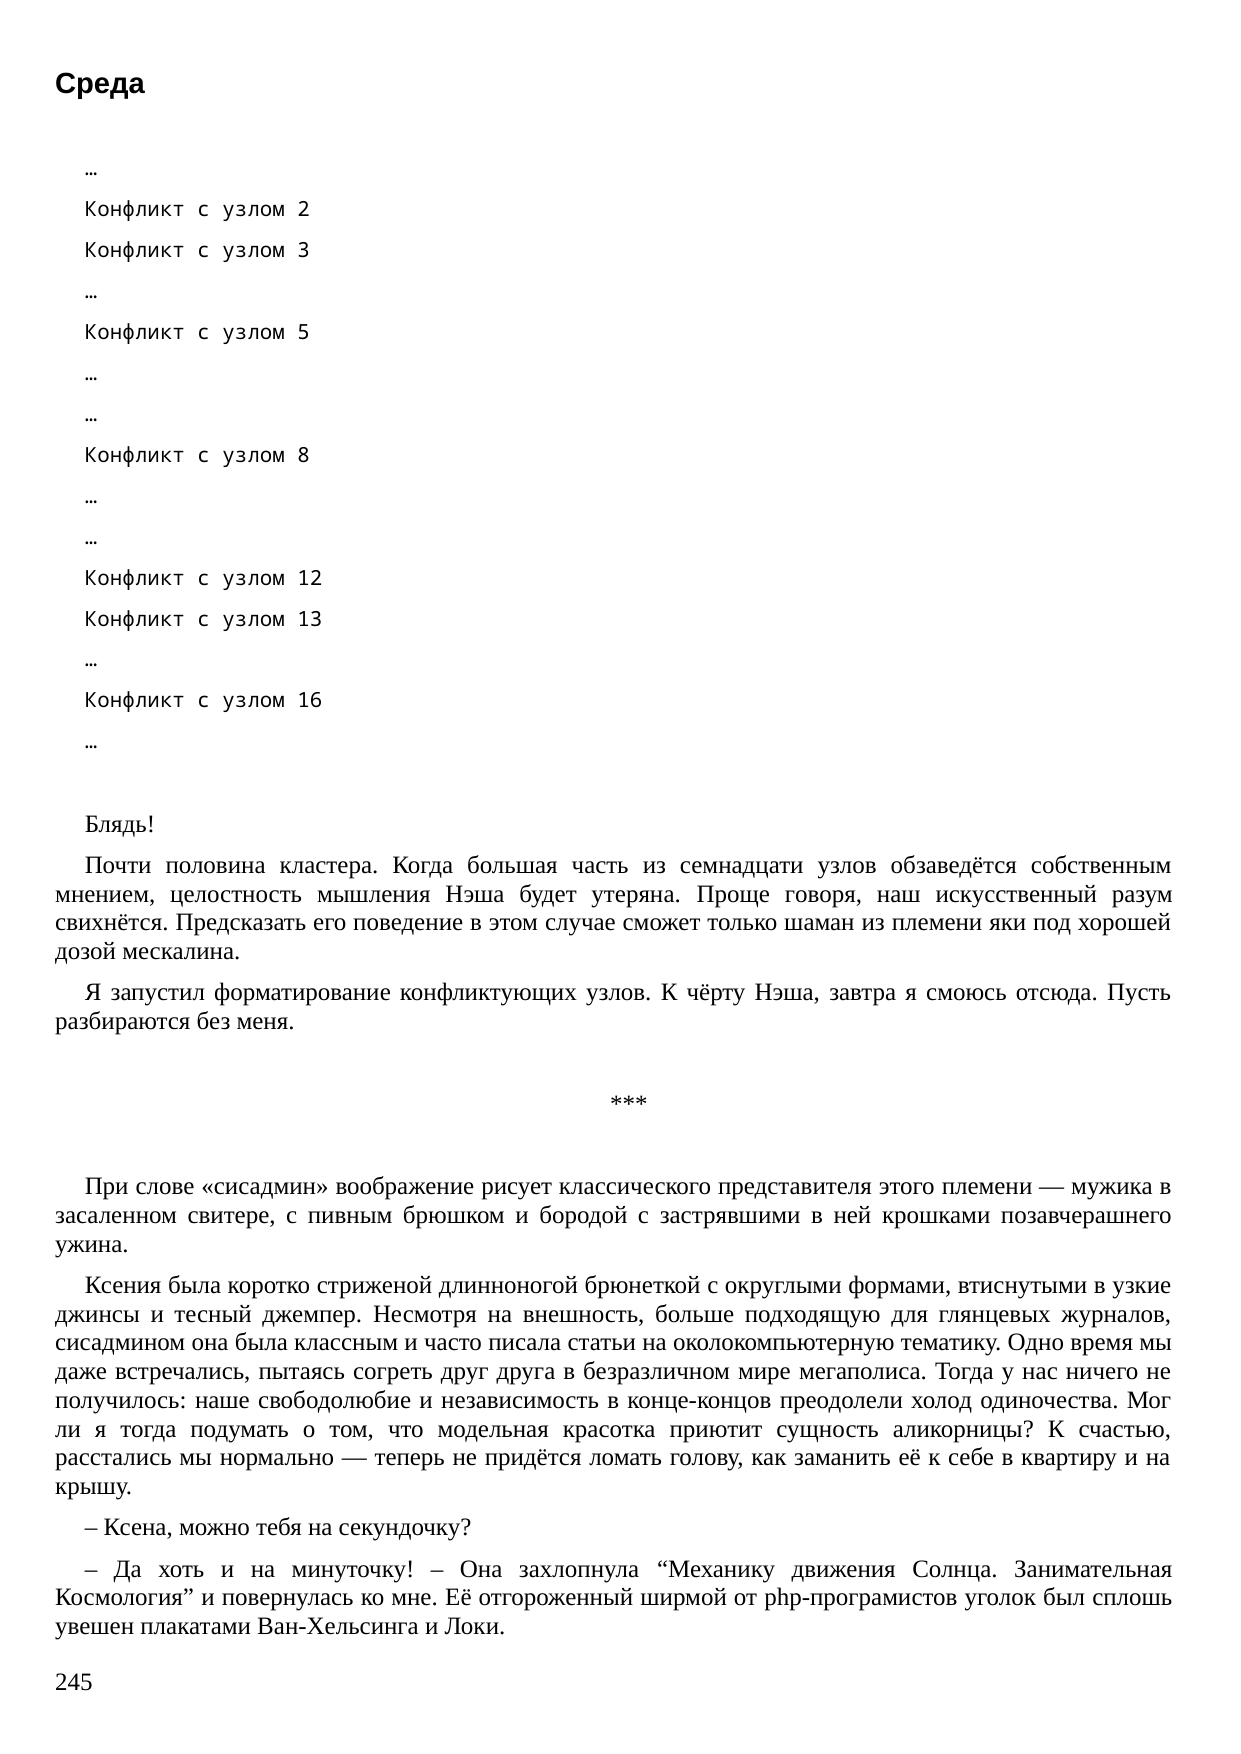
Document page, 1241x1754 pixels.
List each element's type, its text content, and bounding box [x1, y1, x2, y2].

text Конфликт с узлом 5 [55, 317, 1173, 346]
text При слове «сисадмин» воображение рисует классического представителя этого племени — мужика в засаленном свитере, с пивным брюшком и бородой с застрявшими в ней крошками позавчерашнего ужина. [55, 1171, 1173, 1257]
text … [55, 522, 1173, 550]
text Конфликт с узлом 8 [55, 440, 1173, 468]
subtitle Среда [55, 66, 1173, 99]
text Ксения была коротко стриженой длинноногой брюнеткой с округлыми формами, втиснутыми в узкие джинсы и тесный джемпер. Несмотря на внешность, больше подходящую для глянцевых журналов, сисадмином она была классным и часто писала статьи на околокомпьютерную тематику. Одно время мы даже встречались, пытаясь согреть друг друга в безразличном мире мегаполиса. Тогда у нас ничего не получилось: наше свободолюбие и независимость в конце-концов преодолели холод одиночества. Мог ли я тогда подумать о том, что модельная красотка приютит сущность аликорницы? К счастью, расстались мы нормально — теперь не придётся ломать голову, как заманить её к себе в квартиру и на крышу. [55, 1270, 1173, 1500]
text Конфликт с узлом 3 [55, 235, 1173, 264]
text Блядь! [55, 809, 1173, 837]
text Конфликт с узлом 12 [55, 563, 1173, 591]
text … [55, 276, 1173, 304]
text … [55, 726, 1173, 755]
text – Ксена, можно тебя на секундочку? [55, 1512, 1173, 1541]
text Конфликт с узлом 2 [55, 194, 1173, 223]
text Конфликт с узлом 16 [55, 686, 1173, 714]
text Конфликт с узлом 13 [55, 604, 1173, 632]
text – Да хоть и на минуточку! – Она захлопнула “Механику движения Солнца. Занимательная Космология” и повернулась ко мне. Её отгороженный ширмой от php-програмистов уголок был сплошь увешен плакатами Ван-Хельсинга и Локи. [55, 1554, 1173, 1640]
text … [55, 399, 1173, 427]
text *** [55, 1089, 1173, 1117]
text … [55, 153, 1173, 182]
text Я запустил форматирование конфликтующих узлов. К чёрту Нэша, завтра я смоюсь отсюда. Пусть разбираются без меня. [55, 977, 1173, 1035]
text … [55, 644, 1173, 673]
text … [55, 358, 1173, 386]
text … [55, 481, 1173, 509]
text Почти половина кластера. Когда большая часть из семнадцати узлов обзаведётся собственным мнением, целостность мышления Нэша будет утеряна. Проще говоря, наш искусственный разум свихнётся. Предсказать его поведение в этом случае сможет только шаман из племени яки под хорошей дозой мескалина. [55, 850, 1173, 965]
